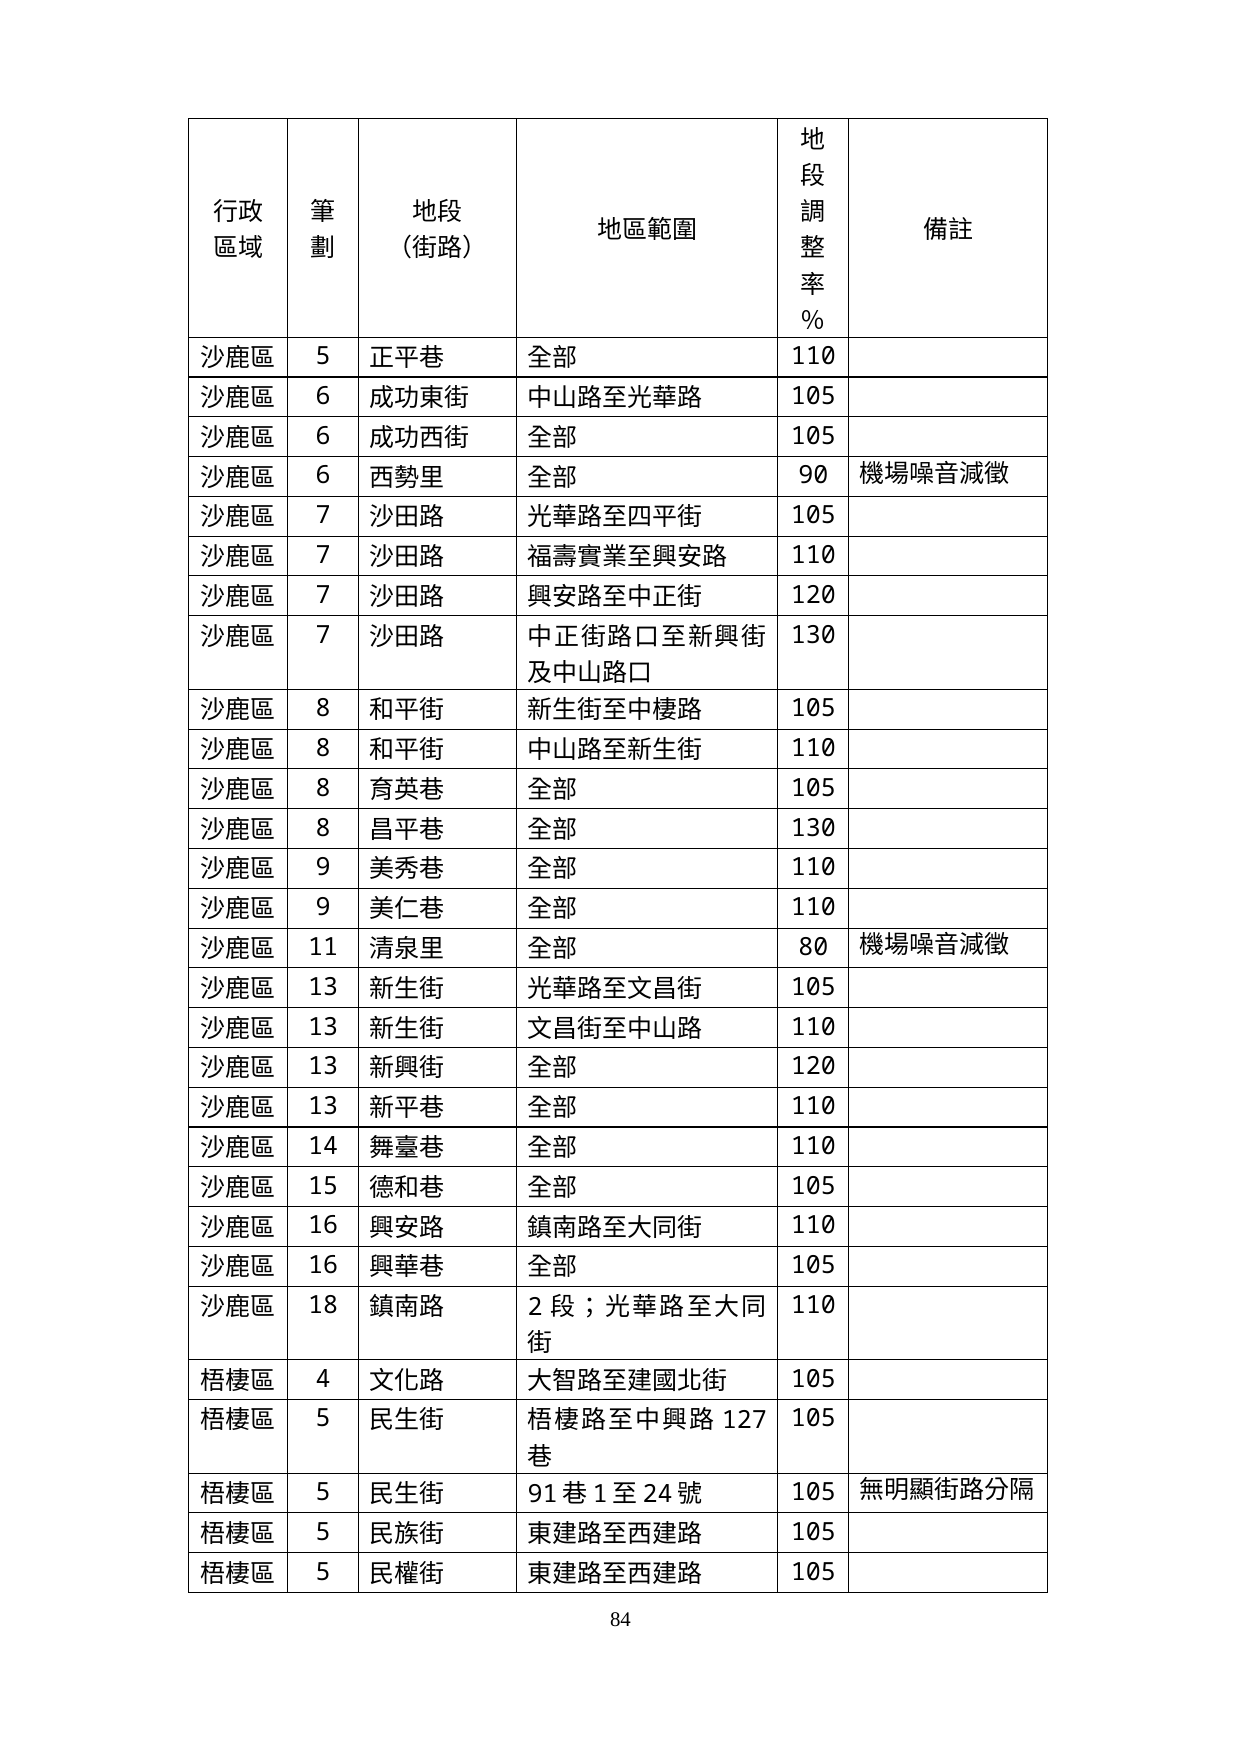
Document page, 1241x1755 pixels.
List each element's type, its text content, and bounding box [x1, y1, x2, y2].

table_cell 沙鹿區 [189, 1088, 287, 1126]
table_cell [849, 1513, 1047, 1552]
table_cell 5 [288, 1513, 358, 1552]
table_cell 福壽實業至興安路 [517, 537, 777, 575]
table_cell 和平街 [359, 690, 516, 728]
table_cell 105 [778, 769, 848, 808]
table_cell 成功東街 [359, 378, 516, 416]
table_cell 105 [778, 1553, 848, 1592]
table_cell 105 [778, 497, 848, 536]
table_cell 文化路 [359, 1360, 516, 1399]
table_cell 5 [288, 1553, 358, 1592]
table_cell 110 [778, 1008, 848, 1047]
table_cell [849, 1128, 1047, 1166]
table_cell 新生街 [359, 1008, 516, 1047]
table_cell 9 [288, 849, 358, 888]
table_cell 90 [778, 457, 848, 496]
table_cell 沙鹿區 [189, 1048, 287, 1087]
table_cell 全部 [517, 769, 777, 808]
table_cell [849, 417, 1047, 456]
table_cell 16 [288, 1207, 358, 1246]
table_cell 新生街 [359, 968, 516, 1007]
table_cell 110 [778, 849, 848, 888]
table_cell 梧棲路至中興路127巷 [517, 1400, 777, 1472]
table_cell 沙鹿區 [189, 690, 287, 728]
table_cell 沙鹿區 [189, 457, 287, 496]
table_cell 沙田路 [359, 616, 516, 689]
table_cell 105 [778, 1400, 848, 1472]
table_cell 全部 [517, 1247, 777, 1286]
table_cell 7 [288, 537, 358, 575]
table_cell [849, 809, 1047, 848]
table_cell 沙鹿區 [189, 889, 287, 927]
table_cell 東建路至西建路 [517, 1513, 777, 1552]
table_cell 美秀巷 [359, 849, 516, 888]
table_cell 全部 [517, 1167, 777, 1206]
table_cell [849, 1048, 1047, 1087]
table_cell 全部 [517, 849, 777, 888]
table_cell 沙鹿區 [189, 537, 287, 575]
table_cell 15 [288, 1167, 358, 1206]
table_cell 5 [288, 338, 358, 376]
table_cell [849, 1287, 1047, 1359]
table_cell 全部 [517, 417, 777, 456]
table_cell 110 [778, 537, 848, 575]
table_cell 105 [778, 417, 848, 456]
table_cell 沙鹿區 [189, 730, 287, 768]
table_cell 130 [778, 809, 848, 848]
table_cell 全部 [517, 457, 777, 496]
table_cell 105 [778, 1247, 848, 1286]
table_cell 5 [288, 1474, 358, 1512]
table_cell [849, 730, 1047, 768]
table_cell 民族街 [359, 1513, 516, 1552]
table_cell 沙鹿區 [189, 1167, 287, 1206]
table_cell 105 [778, 1167, 848, 1206]
table_cell 6 [288, 417, 358, 456]
table_cell 7 [288, 497, 358, 536]
table_cell 105 [778, 1474, 848, 1512]
table_cell [849, 616, 1047, 689]
table_cell 新興街 [359, 1048, 516, 1087]
table_cell 光華路至文昌街 [517, 968, 777, 1007]
table_cell [849, 1207, 1047, 1246]
table_cell 7 [288, 576, 358, 615]
table_cell 110 [778, 338, 848, 376]
table_cell 110 [778, 1088, 848, 1126]
table_cell 全部 [517, 1048, 777, 1087]
table_cell 沙鹿區 [189, 378, 287, 416]
table_cell 正平巷 [359, 338, 516, 376]
table_cell 110 [778, 730, 848, 768]
table_cell 120 [778, 1048, 848, 1087]
table_cell 美仁巷 [359, 889, 516, 927]
table_cell 興華巷 [359, 1247, 516, 1286]
table_cell 110 [778, 1207, 848, 1246]
table_cell 6 [288, 378, 358, 416]
table_header 地段 （街路） [359, 119, 516, 337]
table_cell 昌平巷 [359, 809, 516, 848]
table_cell 民生街 [359, 1400, 516, 1472]
table_cell 沙鹿區 [189, 769, 287, 808]
table_cell 鎮南路 [359, 1287, 516, 1359]
table_cell 沙鹿區 [189, 968, 287, 1007]
table_cell [849, 849, 1047, 888]
table_header 地段調整率％ [778, 119, 848, 337]
table_cell 16 [288, 1247, 358, 1286]
table_cell 沙鹿區 [189, 616, 287, 689]
table_cell 興安路 [359, 1207, 516, 1246]
table_cell 興安路至中正街 [517, 576, 777, 615]
table_cell 沙鹿區 [189, 497, 287, 536]
table_cell 沙田路 [359, 576, 516, 615]
table_cell 全部 [517, 1088, 777, 1126]
table_cell [849, 769, 1047, 808]
table_cell 沙鹿區 [189, 849, 287, 888]
table_cell 8 [288, 730, 358, 768]
table_cell 110 [778, 1128, 848, 1166]
table_cell 梧棲區 [189, 1553, 287, 1592]
table_cell 8 [288, 690, 358, 728]
table_cell 梧棲區 [189, 1513, 287, 1552]
table_cell 13 [288, 1048, 358, 1087]
table_cell 機場噪音減徵 [849, 929, 1047, 967]
table_cell 梧棲區 [189, 1474, 287, 1512]
table_cell 全部 [517, 889, 777, 927]
table_cell 沙鹿區 [189, 1128, 287, 1166]
table_cell 舞臺巷 [359, 1128, 516, 1166]
table_cell 育英巷 [359, 769, 516, 808]
table_cell 中山路至新生街 [517, 730, 777, 768]
table_cell 沙鹿區 [189, 576, 287, 615]
table_cell [849, 1008, 1047, 1047]
table_cell [849, 690, 1047, 728]
table_header 地區範圍 [517, 119, 777, 337]
table_cell 110 [778, 1287, 848, 1359]
table_cell 5 [288, 1400, 358, 1472]
table_cell 全部 [517, 1128, 777, 1166]
table_cell 沙田路 [359, 537, 516, 575]
table_cell 13 [288, 1008, 358, 1047]
table_cell 105 [778, 1513, 848, 1552]
table_cell 西勢里 [359, 457, 516, 496]
table_cell [849, 378, 1047, 416]
table_cell [849, 497, 1047, 536]
table_cell 沙鹿區 [189, 1207, 287, 1246]
table_cell 新平巷 [359, 1088, 516, 1126]
table_cell [849, 1553, 1047, 1592]
table_cell 13 [288, 968, 358, 1007]
table_cell 機場噪音減徵 [849, 457, 1047, 496]
table_cell 120 [778, 576, 848, 615]
table_cell 沙鹿區 [189, 929, 287, 967]
table_cell 9 [288, 889, 358, 927]
table_cell 沙田路 [359, 497, 516, 536]
table_cell 18 [288, 1287, 358, 1359]
table_cell 全部 [517, 929, 777, 967]
table_header 筆劃 [288, 119, 358, 337]
table_cell 沙鹿區 [189, 417, 287, 456]
table_cell 14 [288, 1128, 358, 1166]
table_cell 東建路至西建路 [517, 1553, 777, 1592]
table_cell 沙鹿區 [189, 338, 287, 376]
table_cell 105 [778, 378, 848, 416]
table_cell 110 [778, 889, 848, 927]
table_cell 6 [288, 457, 358, 496]
table_cell [849, 1400, 1047, 1472]
table_cell 沙鹿區 [189, 1247, 287, 1286]
table_cell 13 [288, 1088, 358, 1126]
table_cell 8 [288, 769, 358, 808]
table_cell 鎮南路至大同街 [517, 1207, 777, 1246]
table_cell 梧棲區 [189, 1400, 287, 1472]
table_header 備註 [849, 119, 1047, 337]
table_cell 和平街 [359, 730, 516, 768]
table_cell 105 [778, 1360, 848, 1399]
table_cell 梧棲區 [189, 1360, 287, 1399]
table_cell [849, 968, 1047, 1007]
table_cell 成功西街 [359, 417, 516, 456]
table_cell 4 [288, 1360, 358, 1399]
table_cell 8 [288, 809, 358, 848]
table_cell 91巷1至24號 [517, 1474, 777, 1512]
table_cell 民權街 [359, 1553, 516, 1592]
table_cell 民生街 [359, 1474, 516, 1512]
table_cell 無明顯街路分隔 [849, 1474, 1047, 1512]
table_cell 光華路至四平街 [517, 497, 777, 536]
table_cell [849, 1360, 1047, 1399]
table_cell 130 [778, 616, 848, 689]
table_cell 80 [778, 929, 848, 967]
table_cell 清泉里 [359, 929, 516, 967]
table_cell [849, 537, 1047, 575]
table_cell [849, 576, 1047, 615]
table_cell 文昌街至中山路 [517, 1008, 777, 1047]
table_cell 全部 [517, 338, 777, 376]
table_cell 11 [288, 929, 358, 967]
table_cell [849, 1167, 1047, 1206]
table_cell 大智路至建國北街 [517, 1360, 777, 1399]
table_cell 沙鹿區 [189, 809, 287, 848]
table_cell 2段；光華路至大同街 [517, 1287, 777, 1359]
table_cell [849, 1247, 1047, 1286]
table_cell 沙鹿區 [189, 1008, 287, 1047]
table_cell 7 [288, 616, 358, 689]
table_cell 105 [778, 968, 848, 1007]
table_cell [849, 1088, 1047, 1126]
table_cell 德和巷 [359, 1167, 516, 1206]
table_cell 新生街至中棲路 [517, 690, 777, 728]
table_cell [849, 889, 1047, 927]
table_cell 105 [778, 690, 848, 728]
table_header 行政 區域 [189, 119, 287, 337]
table_cell 中正街路口至新興街及中山路口 [517, 616, 777, 689]
table_cell 中山路至光華路 [517, 378, 777, 416]
table_cell 沙鹿區 [189, 1287, 287, 1359]
table_cell [849, 338, 1047, 376]
table_cell 全部 [517, 809, 777, 848]
